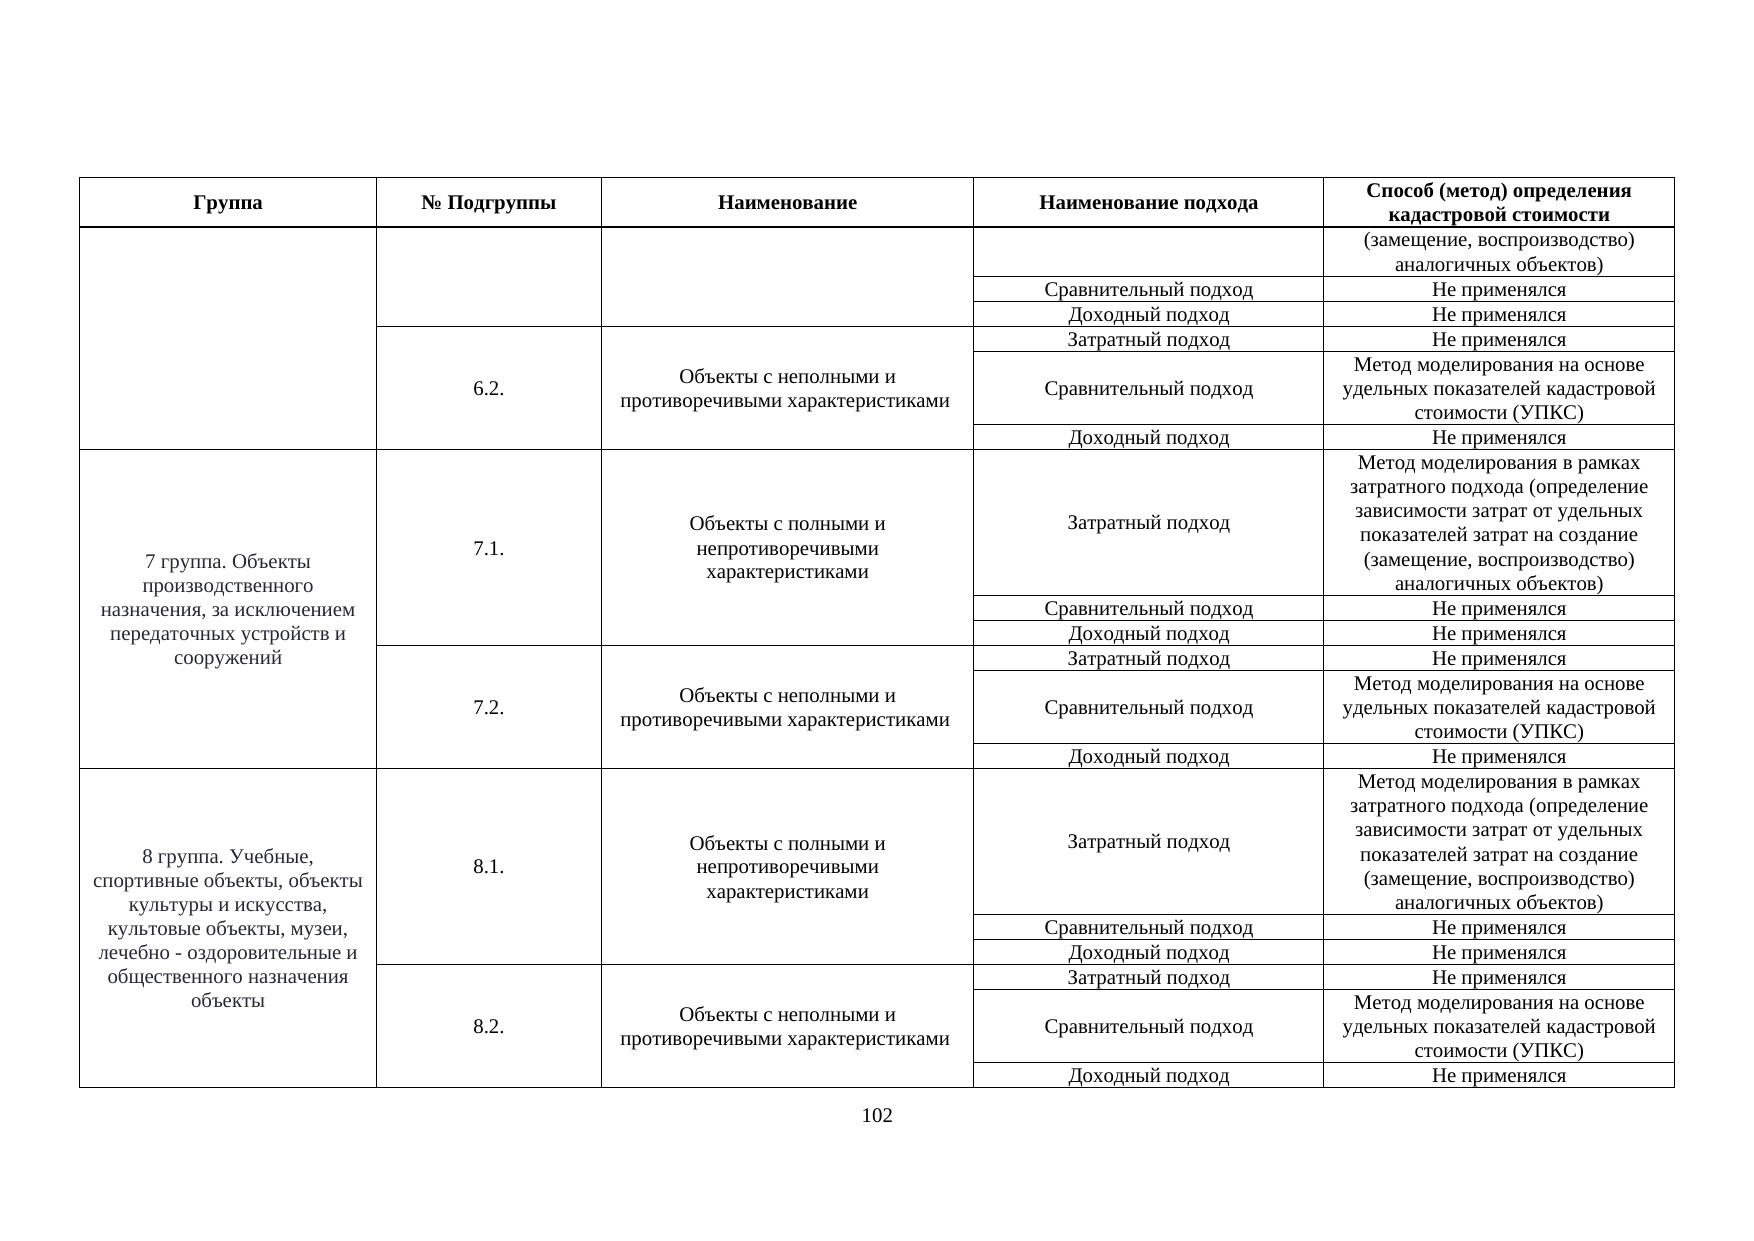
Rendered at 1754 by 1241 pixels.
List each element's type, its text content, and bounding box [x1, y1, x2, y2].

table_cell Не применялся [1324, 965, 1674, 989]
table_cell Не применялся [1324, 425, 1674, 449]
table_cell Не применялся [1324, 915, 1674, 939]
table_cell (замещение, воспроизводство) аналогичных объектов) [1324, 228, 1674, 276]
table_header Способ (метод) определения кадастровой стоимости [1324, 178, 1674, 226]
table_cell [974, 228, 1323, 276]
table_cell Затратный подход [974, 450, 1323, 594]
table_cell Не применялся [1324, 940, 1674, 964]
table_cell Доходный подход [974, 302, 1323, 326]
table_cell Метод моделирования на основе удельных показателей кадастровой стоимости (УПКС) [1324, 990, 1674, 1062]
table_cell Затратный подход [974, 965, 1323, 989]
table_cell Сравнительный подход [974, 596, 1323, 620]
table_cell Метод моделирования в рамках затратного подхода (определение зависимости затрат от удельных показателей затрат на создание (замещение, воспроизводство) аналогичных объектов) [1324, 450, 1674, 594]
table_cell Метод моделирования на основе удельных показателей кадастровой стоимости (УПКС) [1324, 352, 1674, 424]
table_cell [602, 228, 973, 326]
table_cell Объекты с неполными и противоречивыми характеристиками [602, 327, 973, 449]
table_cell 8 группа. Учебные, спортивные объекты, объекты культуры и искусства, культовые объекты, музеи, лечебно - оздоровительные и общественного назначения объекты [80, 769, 376, 1087]
table_cell Сравнительный подход [974, 671, 1323, 743]
table_cell Сравнительный подход [974, 352, 1323, 424]
table_cell Не применялся [1324, 302, 1674, 326]
table_header Наименование [602, 178, 973, 226]
table_cell Не применялся [1324, 277, 1674, 301]
table_cell 7.2. [377, 646, 601, 768]
table_cell Объекты с неполными и противоречивыми характеристиками [602, 965, 973, 1087]
table_cell Не применялся [1324, 1063, 1674, 1087]
table_cell [80, 228, 376, 449]
table_cell Объекты с полными и непротиворечивыми характеристиками [602, 769, 973, 964]
table_cell Доходный подход [974, 940, 1323, 964]
table_cell 8.1. [377, 769, 601, 964]
table_cell Сравнительный подход [974, 990, 1323, 1062]
table_cell 8.2. [377, 965, 601, 1087]
table_cell Не применялся [1324, 327, 1674, 351]
table_cell Не применялся [1324, 621, 1674, 645]
table_cell 7 группа. Объекты производственного назначения, за исключением передаточных устройств и сооружений [80, 450, 376, 768]
table_cell Не применялся [1324, 744, 1674, 768]
table_cell Не применялся [1324, 646, 1674, 670]
table_cell Сравнительный подход [974, 277, 1323, 301]
table_cell [377, 228, 601, 326]
table_cell Доходный подход [974, 621, 1323, 645]
table_cell Доходный подход [974, 744, 1323, 768]
table_cell Не применялся [1324, 596, 1674, 620]
table_cell Метод моделирования в рамках затратного подхода (определение зависимости затрат от удельных показателей затрат на создание (замещение, воспроизводство) аналогичных объектов) [1324, 769, 1674, 914]
table_header № Подгруппы [377, 178, 601, 226]
table_cell Затратный подход [974, 646, 1323, 670]
table_cell Сравнительный подход [974, 915, 1323, 939]
table_header Группа [80, 178, 376, 226]
table_cell Доходный подход [974, 1063, 1323, 1087]
table_cell Доходный подход [974, 425, 1323, 449]
table_header Наименование подхода [974, 178, 1323, 226]
table_cell 7.1. [377, 450, 601, 645]
table_cell Затратный подход [974, 327, 1323, 351]
table_cell Объекты с неполными и противоречивыми характеристиками [602, 646, 973, 768]
table_cell Метод моделирования на основе удельных показателей кадастровой стоимости (УПКС) [1324, 671, 1674, 743]
table_cell Затратный подход [974, 769, 1323, 914]
table_cell 6.2. [377, 327, 601, 449]
table_cell Объекты с полными и непротиворечивыми характеристиками [602, 450, 973, 645]
